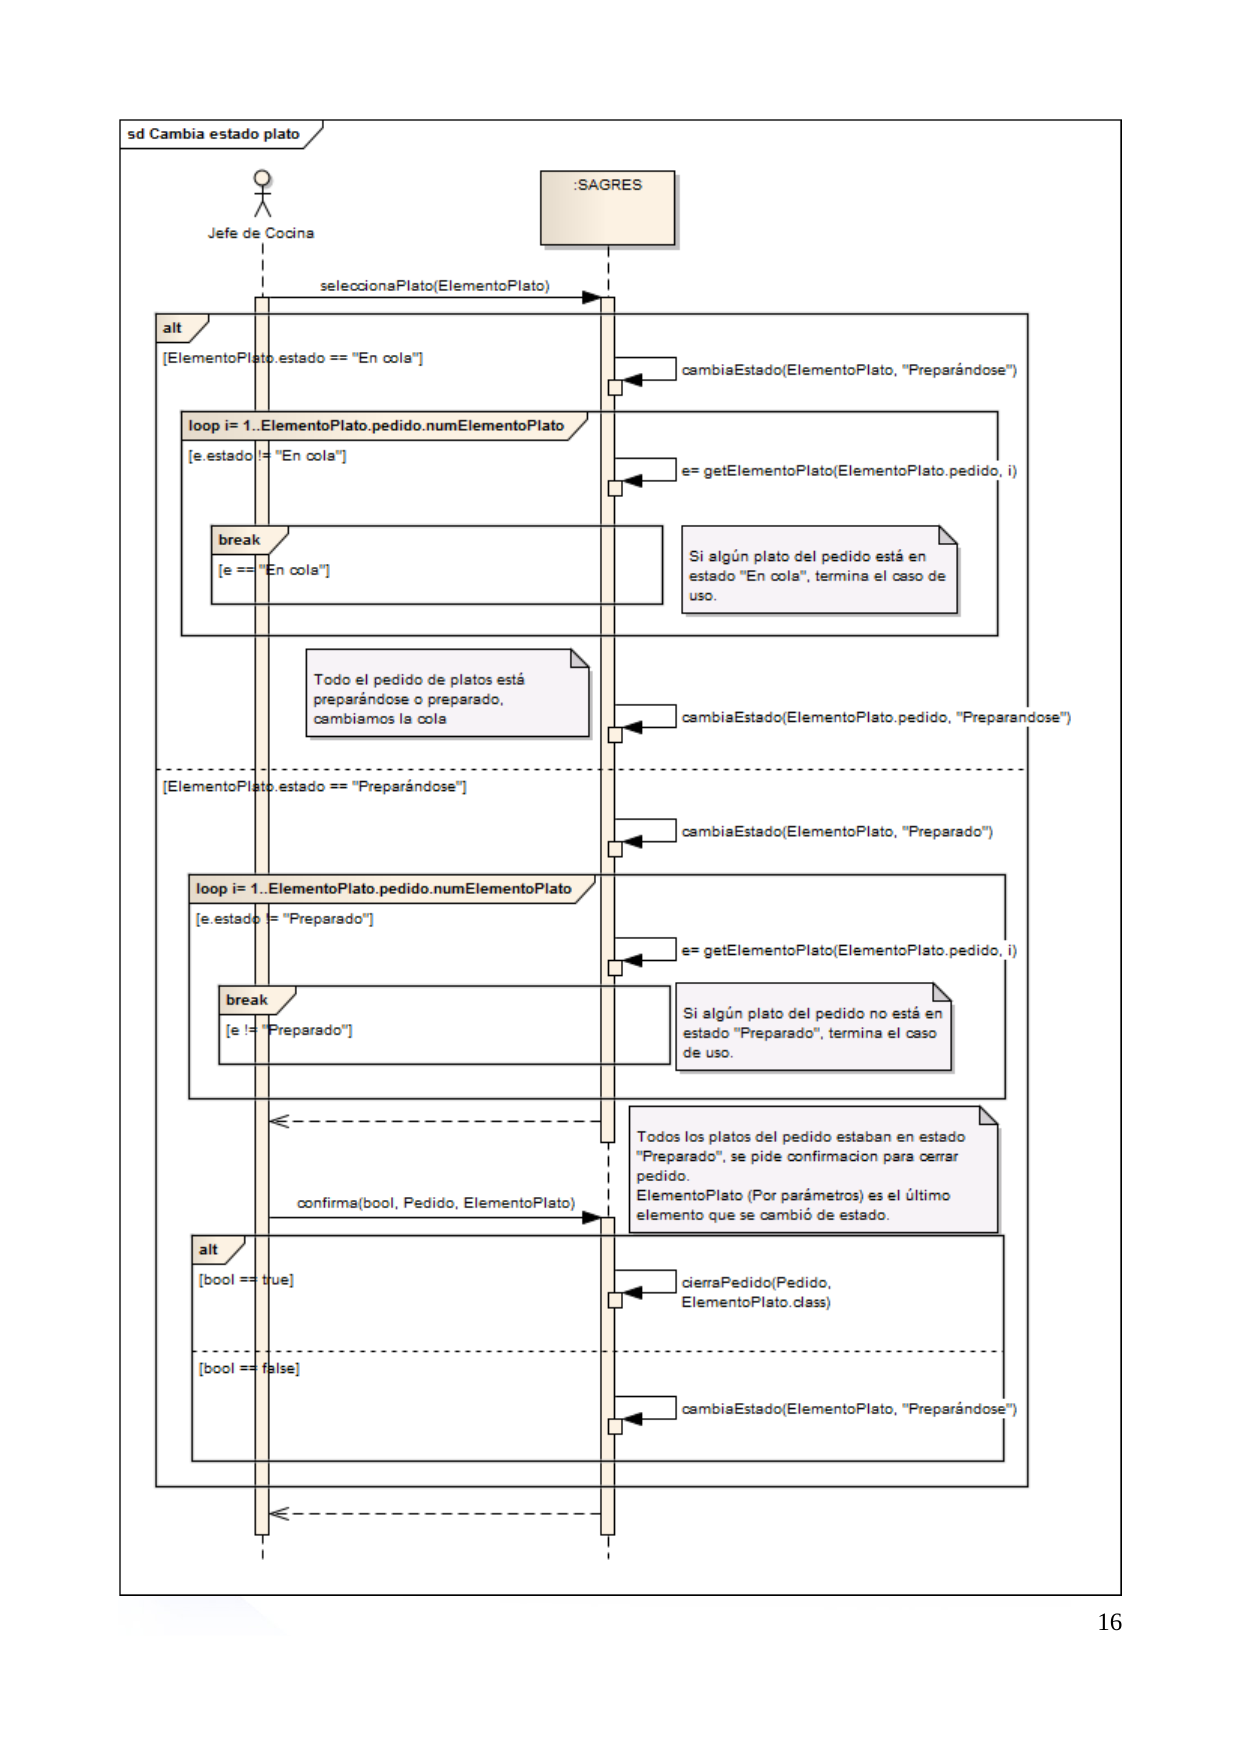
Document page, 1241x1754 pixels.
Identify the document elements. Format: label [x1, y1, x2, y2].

picture [118, 118, 1122, 1636]
